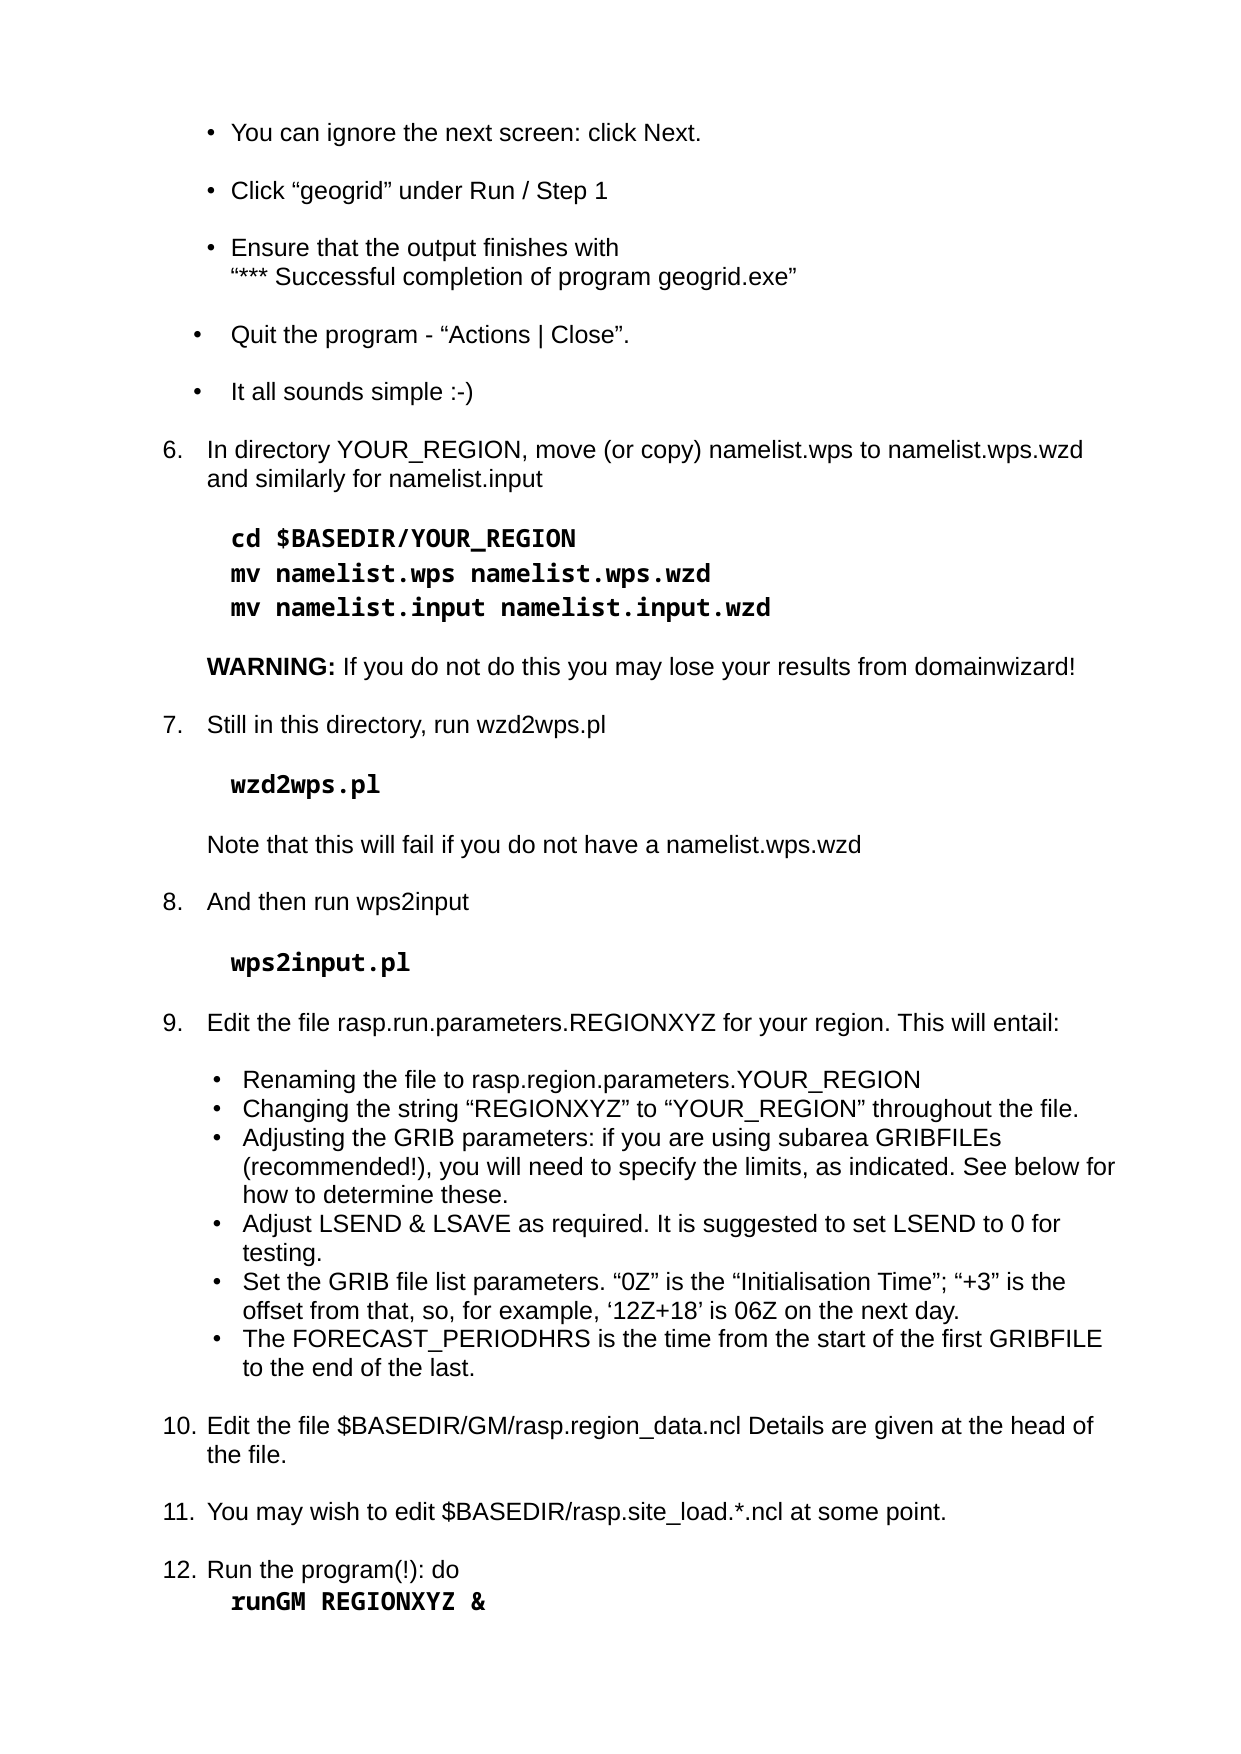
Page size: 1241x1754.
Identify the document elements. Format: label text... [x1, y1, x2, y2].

list mv namelist.input namelist.input.wzd [193, 589, 1122, 623]
list Adjust LSEND & LSAVE as required. It is suggested to set LSEND to 0 for testing. [213, 1209, 1122, 1267]
list wps2input.pl [193, 945, 1122, 979]
list Changing the string “REGIONXYZ” to “YOUR_REGION” throughout the file. [213, 1094, 1122, 1123]
list In directory YOUR_REGION, move (or copy) namelist.wps to namelist.wps.wzd and similarly for namelist.input [156, 435, 1122, 492]
list WARNING: If you do not do this you may lose your results from domainwizard! [156, 652, 1122, 681]
list And then run wps2input [156, 887, 1122, 916]
list The FORECAST_PERIODHRS is the time from the start of the first GRIBFILE to the end of the last. [213, 1324, 1122, 1382]
list cd $BASEDIR/YOUR_REGION [193, 521, 1122, 555]
list wzd2wps.pl [193, 767, 1122, 801]
list You may wish to edit $BASEDIR/rasp.site_load.*.ncl at some point. [156, 1497, 1122, 1526]
list Quit the program - “Actions | Close”. [193, 320, 1122, 348]
list You can ignore the next screen: click Next. [207, 118, 1122, 147]
list It all sounds simple :-) [193, 377, 1122, 406]
list Note that this will fail if you do not have a namelist.wps.wzd [156, 830, 1122, 859]
list Adjusting the GRIB parameters: if you are using subarea GRIBFILEs (recommended!), you will need to specify the limits, as indicated. See below for how to determine these. [213, 1123, 1122, 1209]
list Set the GRIB file list parameters. “0Z” is the “Initialisation Time”; “+3” is the offset from that, so, for example, ‘12Z+18’ is 06Z on the next day. [213, 1267, 1122, 1324]
list Edit the file rasp.run.parameters.REGIONXYZ for your region. This will entail: [156, 1008, 1122, 1036]
list Click “geogrid” under Run / Step 1 [207, 176, 1122, 204]
list Run the program(!): do [156, 1554, 1122, 1583]
list Renaming the file to rasp.region.parameters.YOUR_REGION [213, 1065, 1122, 1094]
list “*** Successful completion of program geogrid.exe” [207, 262, 1122, 291]
list runGM REGIONXYZ & [193, 1583, 1122, 1617]
list Still in this directory, run wzd2wps.pl [156, 709, 1122, 738]
list Ensure that the output finishes with [207, 233, 1122, 262]
list mv namelist.wps namelist.wps.wzd [193, 555, 1122, 589]
list Edit the file $BASEDIR/GM/rasp.region_data.ncl Details are given at the head of the file. [156, 1411, 1122, 1468]
